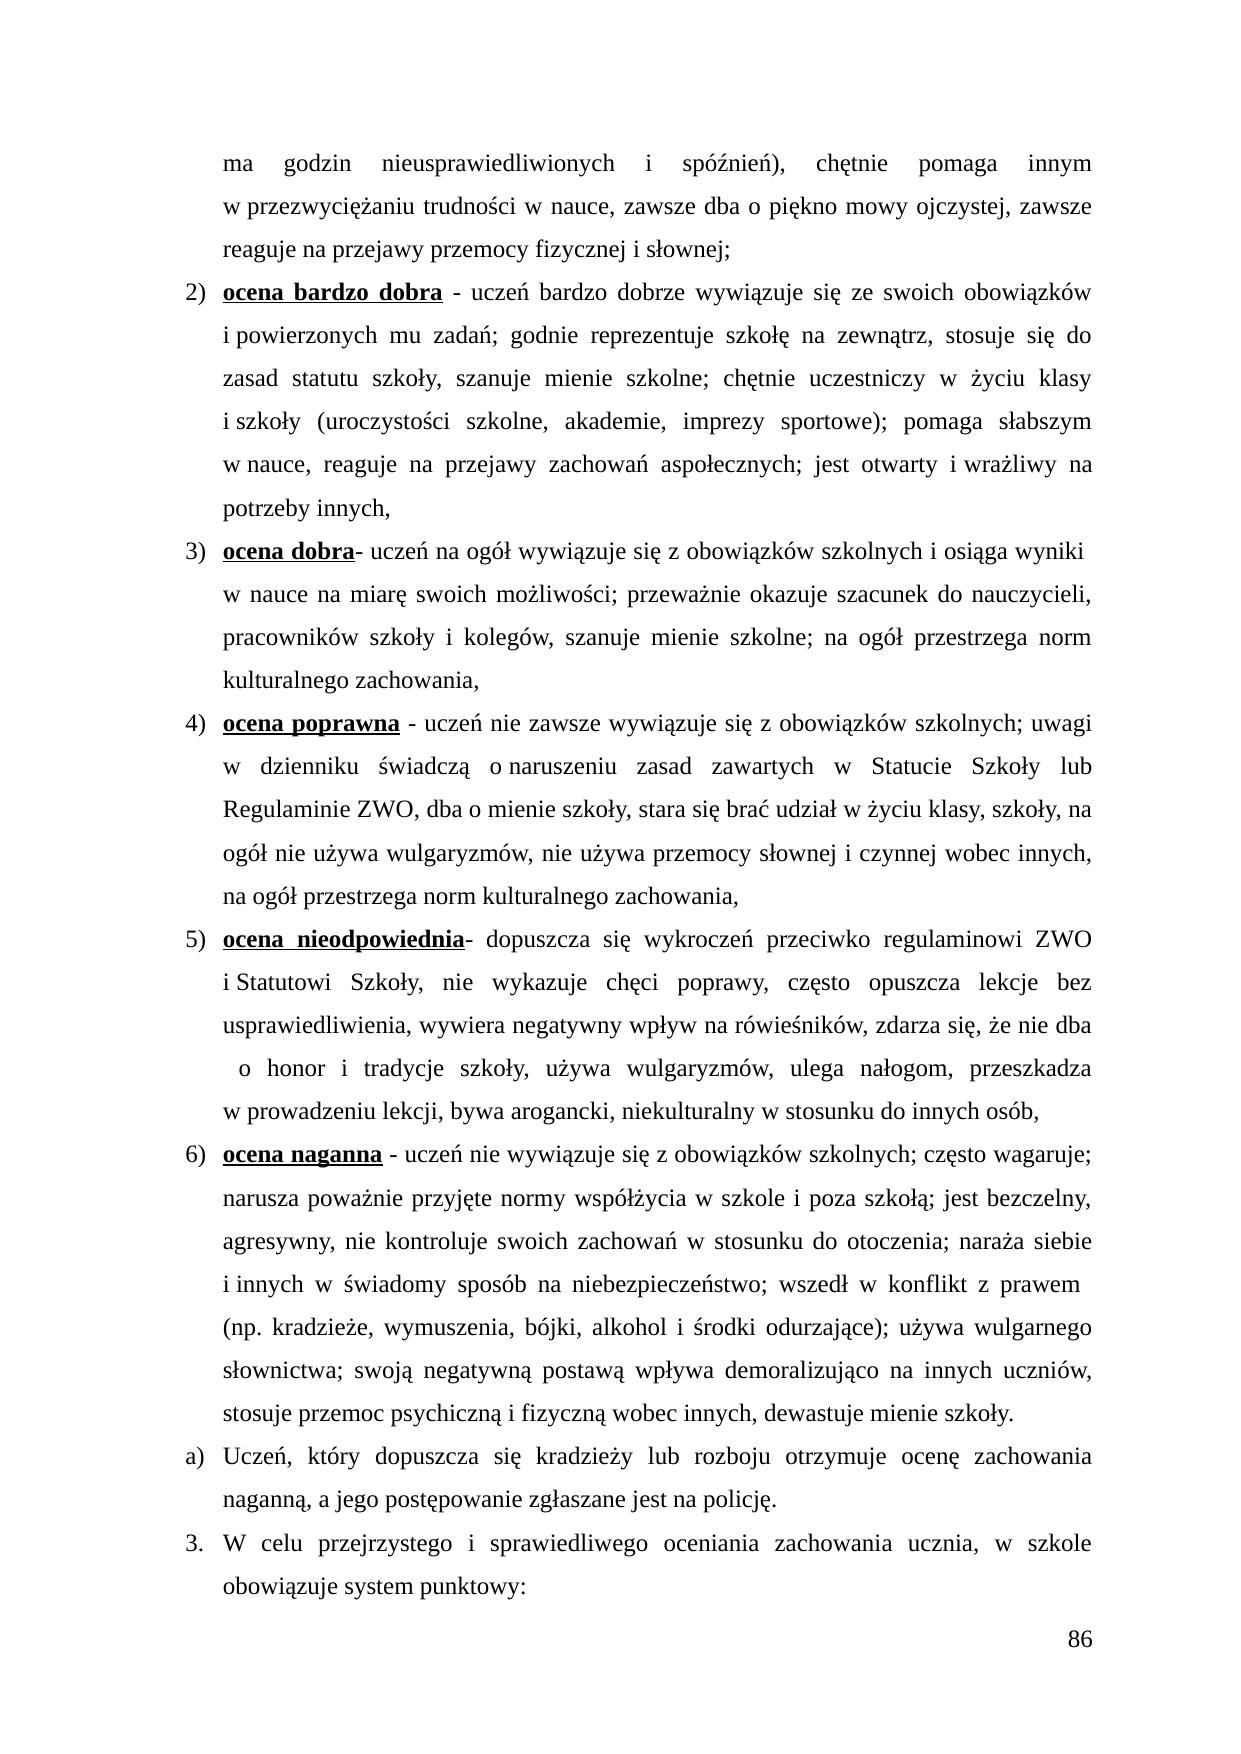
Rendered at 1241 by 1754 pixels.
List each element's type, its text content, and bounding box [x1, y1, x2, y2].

list ma godzin nieusprawiedliwionych i spóźnień), chętnie pomaga innym w przezwyciężaniu trudności w nauce, zawsze dba o piękno mowy ojczystej, zawsze reaguje na przejawy przemocy fizycznej i słownej; [185, 148, 1093, 263]
list ocena nieodpowiednia- dopuszcza się wykroczeń przeciwko regulaminowi ZWO i Statutowi Szkoły, nie wykazuje chęci poprawy, często opuszcza lekcje bez usprawiedliwienia, wywiera negatywny wpływ na rówieśników, zdarza się, że nie dba o honor i tradycje szkoły, używa wulgaryzmów, ulega nałogom, przeszkadza w prowadzeniu lekcji, bywa arogancki, niekulturalny w stosunku do innych osób, [185, 924, 1093, 1125]
list W celu przejrzystego i sprawiedliwego oceniania zachowania ucznia, w szkole obowiązuje system punktowy: [185, 1528, 1093, 1599]
list ocena poprawna - uczeń nie zawsze wywiązuje się z obowiązków szkolnych; uwagi w dzienniku świadczą o naruszeniu zasad zawartych w Statucie Szkoły lub Regulaminie ZWO, dba o mienie szkoły, stara się brać udział w życiu klasy, szkoły, na ogół nie używa wulgaryzmów, nie używa przemocy słownej i czynnej wobec innych, na ogół przestrzega norm kulturalnego zachowania, [185, 708, 1093, 909]
list ocena dobra- uczeń na ogół wywiązuje się z obowiązków szkolnych i osiąga wyniki w nauce na miarę swoich możliwości; przeważnie okazuje szacunek do nauczycieli, pracowników szkoły i kolegów, szanuje mienie szkolne; na ogół przestrzega norm kulturalnego zachowania, [185, 536, 1093, 694]
list ocena naganna - uczeń nie wywiązuje się z obowiązków szkolnych; często wagaruje; narusza poważnie przyjęte normy współżycia w szkole i poza szkołą; jest bezczelny, agresywny, nie kontroluje swoich zachowań w stosunku do otoczenia; naraża siebie i innych w świadomy sposób na niebezpieczeństwo; wszedł w konflikt z prawem (np. kradzieże, wymuszenia, bójki, alkohol i środki odurzające); używa wulgarnego słownictwa; swoją negatywną postawą wpływa demoralizująco na innych uczniów, stosuje przemoc psychiczną i fizyczną wobec innych, dewastuje mienie szkoły. [185, 1139, 1093, 1427]
list ocena bardzo dobra - uczeń bardzo dobrze wywiązuje się ze swoich obowiązków i powierzonych mu zadań; godnie reprezentuje szkołę na zewnątrz, stosuje się do zasad statutu szkoły, szanuje mienie szkolne; chętnie uczestniczy w życiu klasy i szkoły (uroczystości szkolne, akademie, imprezy sportowe); pomaga słabszym w nauce, reaguje na przejawy zachowań aspołecznych; jest otwarty i wrażliwy na potrzeby innych, [185, 277, 1093, 521]
list Uczeń, który dopuszcza się kradzieży lub rozboju otrzymuje ocenę zachowania naganną, a jego postępowanie zgłaszane jest na policję. [185, 1441, 1093, 1513]
